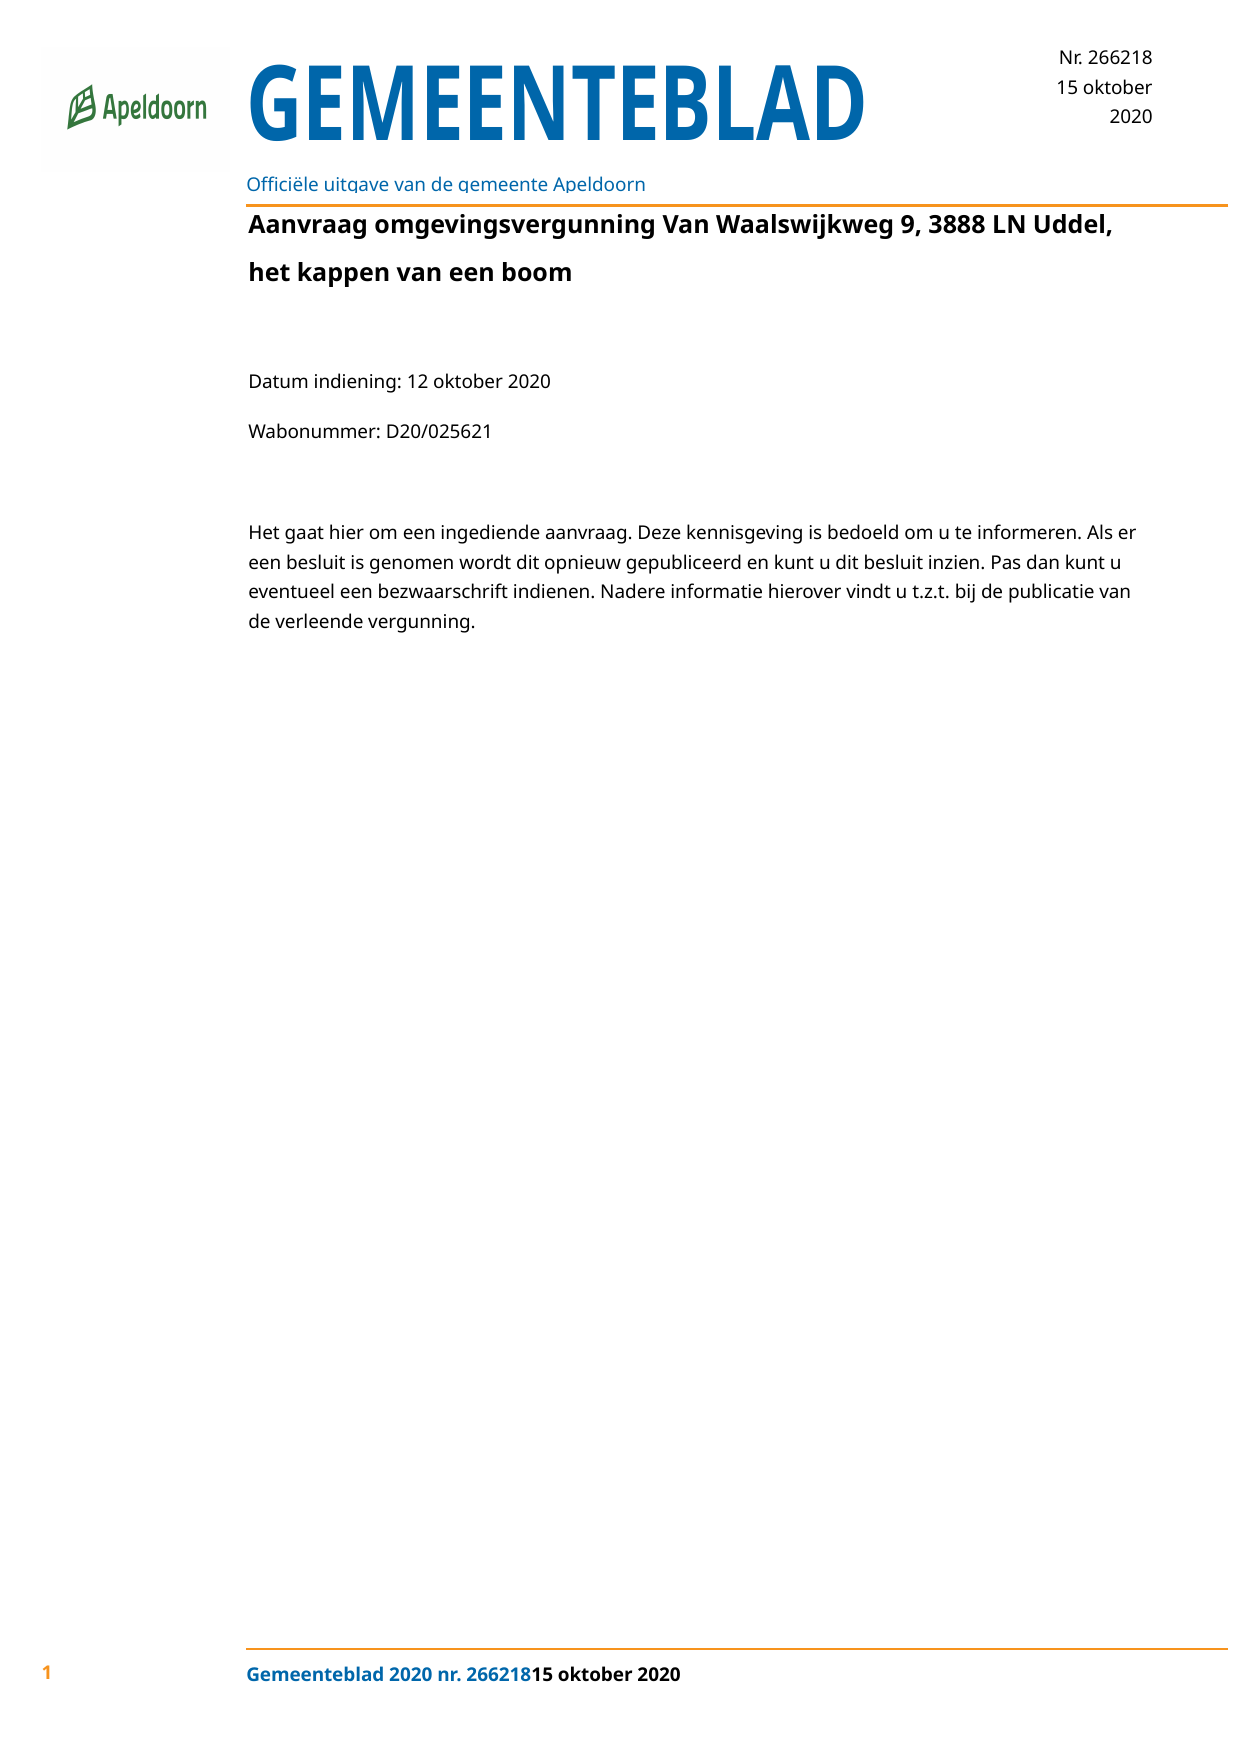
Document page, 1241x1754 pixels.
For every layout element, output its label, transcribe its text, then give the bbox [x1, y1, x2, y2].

text Wabonummer: D20/025621 [248, 419, 1152, 444]
text Het gaat hier om een ingediende aanvraag. Deze kennisgeving is bedoeld om u te informeren. Als er een besluit is genomen wordt dit opnieuw gepubliceerd en kunt u dit besluit inzien. Pas dan kunt u eventueel een bezwaarschrift indienen. Nadere informatie hierover vindt u t.z.t. bij de publicatie van de verleende vergunning. [248, 519, 1152, 634]
picture [41, 47, 231, 172]
text Datum indiening: 12 oktober 2020 [248, 368, 1152, 394]
text Aanvraag omgevingsvergunning Van Waalswijkweg 9, 3888 LN Uddel, het kappen van een boom [248, 207, 1152, 288]
